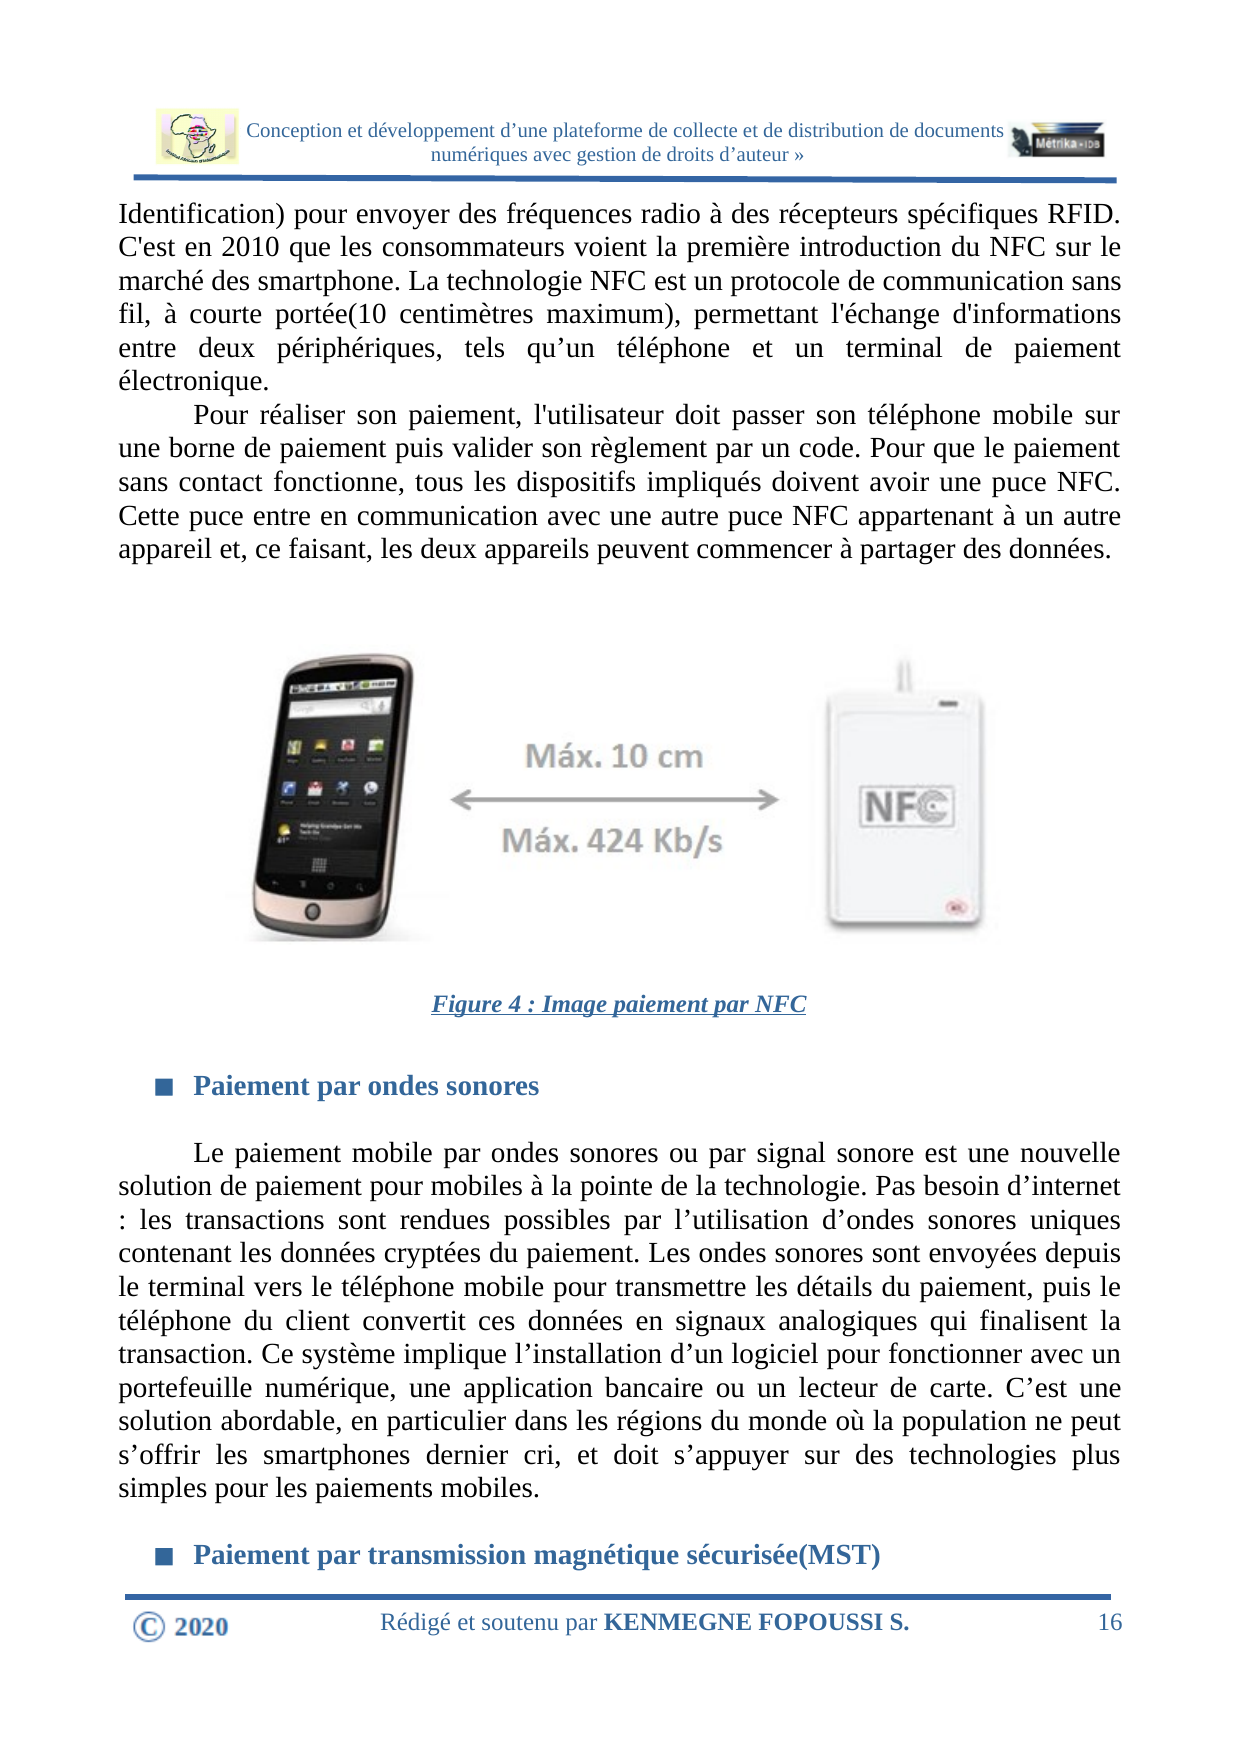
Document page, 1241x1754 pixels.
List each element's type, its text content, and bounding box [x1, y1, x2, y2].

picture [154, 107, 241, 166]
text Figure 4 : Image paiement par NFC [225, 989, 1015, 1017]
list Paiement par ondes sonores [156, 1068, 1122, 1101]
text Identification) pour envoyer des fréquences radio à des récepteurs spécifiques RFID. C'est en 2010 que les consommateurs voient la première introduction du NFC sur le marché des smartphone. La technologie NFC est un protocole de communication sans fil, à courte portée(10 centimètres maximum), permettant l'échange d'informations entre deux périphériques, tels qu’un téléphone et un terminal de paiement électronique. [118, 196, 1122, 397]
picture [1003, 116, 1109, 160]
text Le paiement mobile par ondes sonores ou par signal sonore est une nouvelle solution de paiement pour mobiles à la pointe de la technologie. Pas besoin d’internet : les transactions sont rendues possibles par l’utilisation d’ondes sonores uniques contenant les données cryptées du paiement. Les ondes sonores sont envoyées depuis le terminal vers le téléphone mobile pour transmettre les détails du paiement, puis le téléphone du client convertit ces données en signaux analogiques qui finalisent la transaction. Ce système implique l’installation d’un logiciel pour fonctionner avec un portefeuille numérique, une application bancaire ou un lecteur de carte. C’est une solution abordable, en particulier dans les régions du monde où la population ne peut s’offrir les smartphones dernier cri, et doit s’appuyer sur des technologies plus simples pour les paiements mobiles. [118, 1135, 1122, 1504]
text Pour réaliser son paiement, l'utilisateur doit passer son téléphone mobile sur une borne de paiement puis valider son règlement par un code. Pour que le paiement sans contact fonctionne, tous les dispositifs impliqués doivent avoir une puce NFC. Cette puce entre en communication avec une autre puce NFC appartenant à un autre appareil et, ce faisant, les deux appareils peuvent commencer à partager des données. [118, 397, 1122, 565]
list Paiement par transmission magnétique sécurisée(MST) [156, 1537, 1122, 1571]
picture [224, 644, 1016, 948]
picture [126, 1604, 231, 1647]
